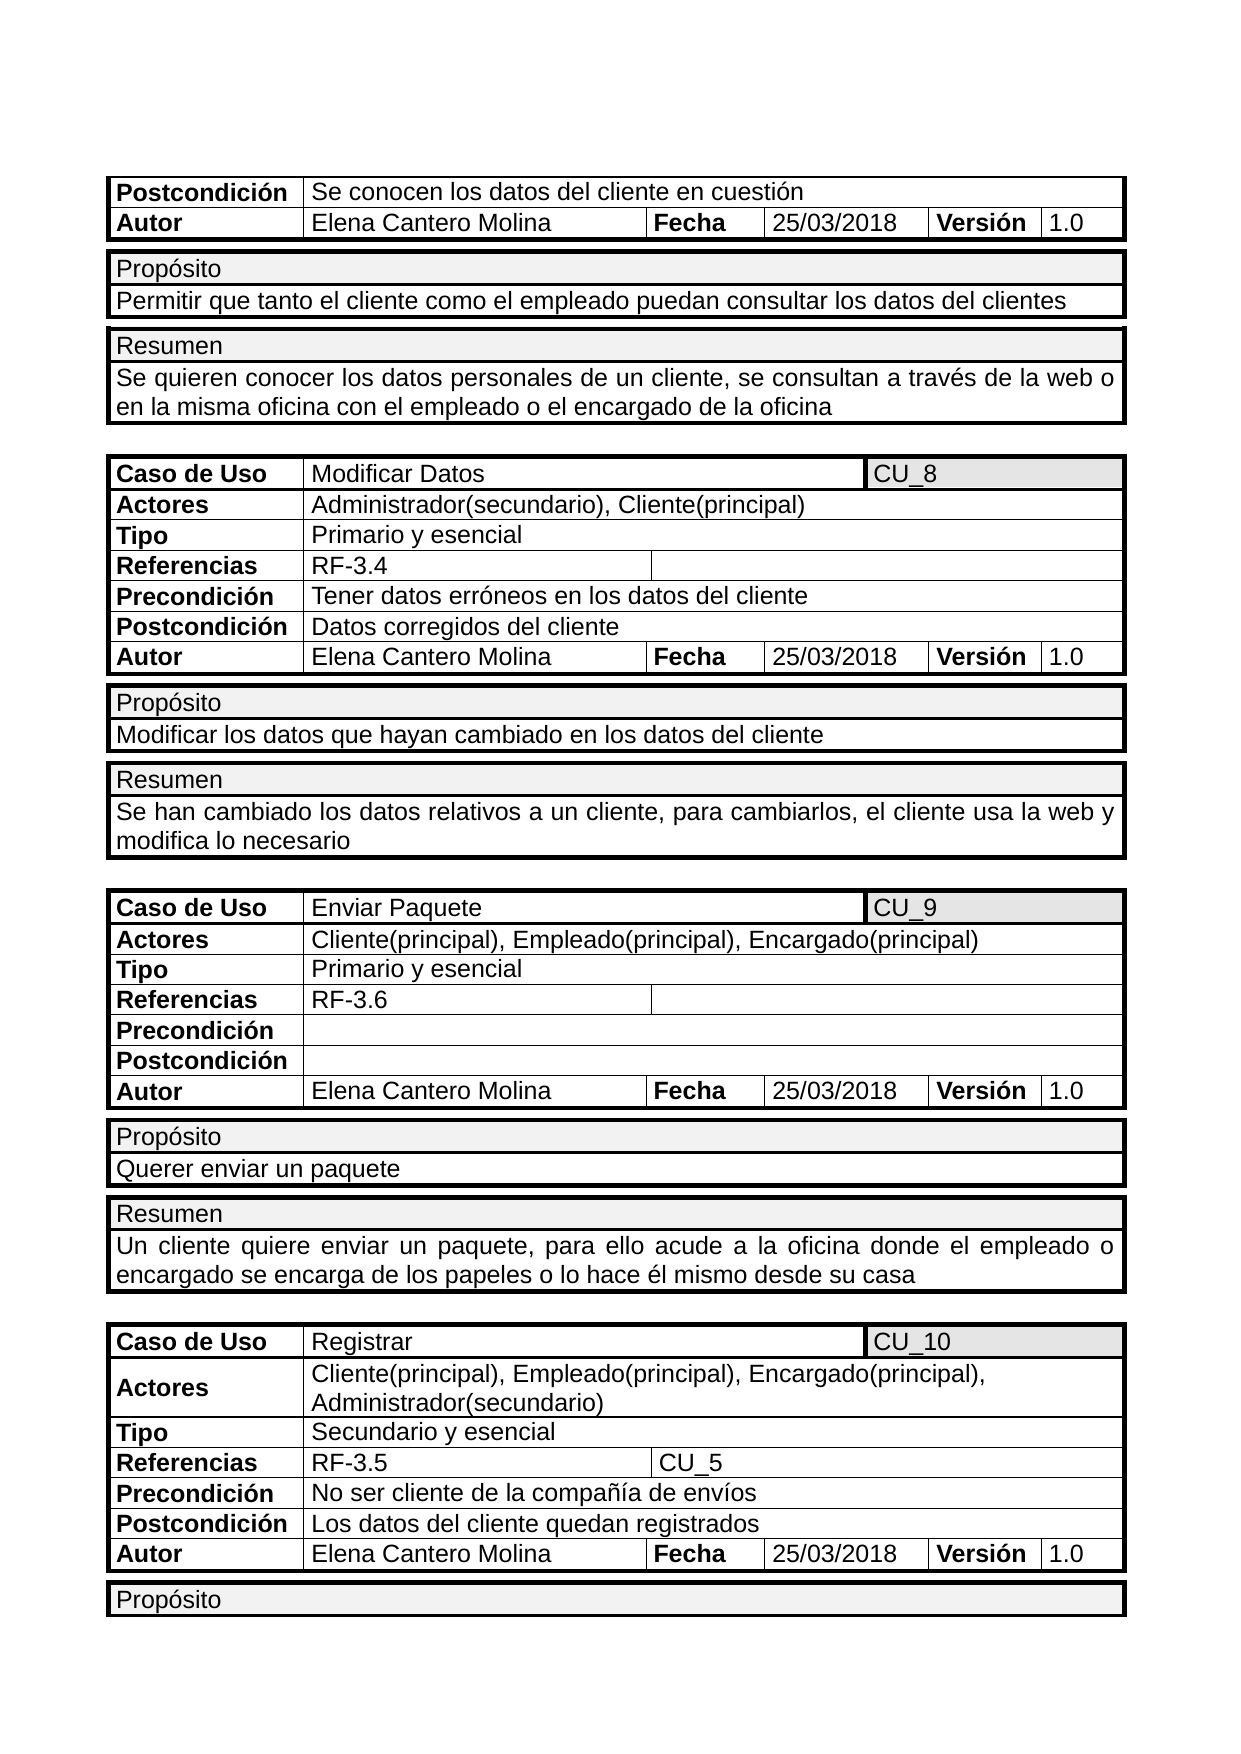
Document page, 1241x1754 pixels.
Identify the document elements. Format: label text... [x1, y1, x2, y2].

table_cell Administrador(secundario), Cliente(principal) [304, 491, 1122, 519]
table_cell Fecha [647, 642, 764, 671]
table_cell No ser cliente de la compañía de envíos [304, 1478, 1122, 1508]
table_header Propósito [111, 1122, 1122, 1151]
table_cell Referencias [111, 985, 303, 1014]
table_cell 1.0 [1042, 1076, 1122, 1106]
table_header Modificar Datos [304, 459, 863, 487]
table_cell Se conocen los datos del cliente en cuestión [304, 178, 1122, 207]
table_cell Actores [111, 925, 303, 953]
table_header Caso de Uso [111, 459, 303, 487]
table_cell Se quieren conocer los datos personales de un cliente, se consultan a través de la web o en la misma oficina con el empleado o el encargado de la oficina [111, 363, 1122, 421]
table_cell 25/03/2018 [765, 1076, 928, 1106]
table_header Propósito [111, 254, 1122, 283]
table_cell Fecha [647, 1076, 764, 1106]
table_cell Postcondición [111, 612, 303, 641]
table_header CU_8 [868, 459, 1122, 487]
table_cell Versión [929, 642, 1041, 671]
table_cell Modificar los datos que hayan cambiado en los datos del cliente [111, 720, 1122, 749]
table_cell Cliente(principal), Empleado(principal), Encargado(principal) [304, 925, 1122, 953]
table_cell Querer enviar un paquete [111, 1154, 1122, 1183]
table_cell [652, 551, 1122, 580]
table_header Resumen [111, 765, 1122, 794]
table_cell Fecha [647, 208, 764, 237]
table_cell Tener datos erróneos en los datos del cliente [304, 581, 1122, 611]
table_cell Autor [111, 1539, 303, 1568]
table_cell [304, 1046, 1122, 1075]
table_cell CU_5 [652, 1448, 1122, 1477]
table_cell 25/03/2018 [765, 642, 928, 671]
table_cell Referencias [111, 551, 303, 580]
table_cell Autor [111, 1076, 303, 1106]
table_cell Primario y esencial [304, 955, 1122, 984]
table_header Enviar Paquete [304, 893, 863, 922]
table_cell Tipo [111, 955, 303, 984]
table_header Propósito [111, 1585, 1122, 1614]
table_cell RF-3.6 [304, 985, 651, 1014]
table_cell Autor [111, 208, 303, 237]
table_cell Precondición [111, 581, 303, 611]
table_cell Actores [111, 1359, 303, 1416]
table_cell Versión [929, 1539, 1041, 1568]
table_cell Secundario y esencial [304, 1418, 1122, 1447]
table_cell [304, 1015, 1122, 1045]
table_cell Elena Cantero Molina [304, 1539, 646, 1568]
table_cell Autor [111, 642, 303, 671]
table_cell Tipo [111, 1418, 303, 1447]
table_header Caso de Uso [111, 1327, 303, 1356]
table_cell Postcondición [111, 1046, 303, 1075]
table_cell 25/03/2018 [765, 1539, 928, 1568]
table_cell Actores [111, 491, 303, 519]
table_cell Tipo [111, 520, 303, 550]
table_cell Cliente(principal), Empleado(principal), Encargado(principal), Administrador(secundario) [304, 1359, 1122, 1416]
table_cell Postcondición [111, 1509, 303, 1538]
table_cell 1.0 [1042, 642, 1122, 671]
table_header CU_9 [868, 893, 1122, 922]
table_cell Versión [929, 208, 1041, 237]
table_cell Precondición [111, 1478, 303, 1508]
table_header CU_10 [868, 1327, 1122, 1356]
table_header Resumen [111, 1200, 1122, 1228]
table_cell Versión [929, 1076, 1041, 1106]
table_cell 25/03/2018 [765, 208, 928, 237]
table_cell RF-3.5 [304, 1448, 651, 1477]
table_header Propósito [111, 688, 1122, 717]
table_cell 1.0 [1042, 1539, 1122, 1568]
table_cell Se han cambiado los datos relativos a un cliente, para cambiarlos, el cliente usa la web y modifica lo necesario [111, 797, 1122, 855]
table_header Registrar [304, 1327, 863, 1356]
table_cell Elena Cantero Molina [304, 208, 646, 237]
table_cell Elena Cantero Molina [304, 642, 646, 671]
table_cell Precondición [111, 1015, 303, 1045]
table_cell Un cliente quiere enviar un paquete, para ello acude a la oficina donde el empleado o encargado se encarga de los papeles o lo hace él mismo desde su casa [111, 1231, 1122, 1289]
table_cell Elena Cantero Molina [304, 1076, 646, 1106]
table_cell [652, 985, 1122, 1014]
table_cell 1.0 [1042, 208, 1122, 237]
table_cell Referencias [111, 1448, 303, 1477]
table_cell Fecha [647, 1539, 764, 1568]
table_cell Los datos del cliente quedan registrados [304, 1509, 1122, 1538]
table_cell RF-3.4 [304, 551, 651, 580]
table_cell Permitir que tanto el cliente como el empleado puedan consultar los datos del clientes [111, 286, 1122, 314]
table_cell Postcondición [111, 178, 303, 207]
table_header Caso de Uso [111, 893, 303, 922]
table_cell Primario y esencial [304, 520, 1122, 550]
table_cell Datos corregidos del cliente [304, 612, 1122, 641]
table_header Resumen [111, 331, 1122, 360]
